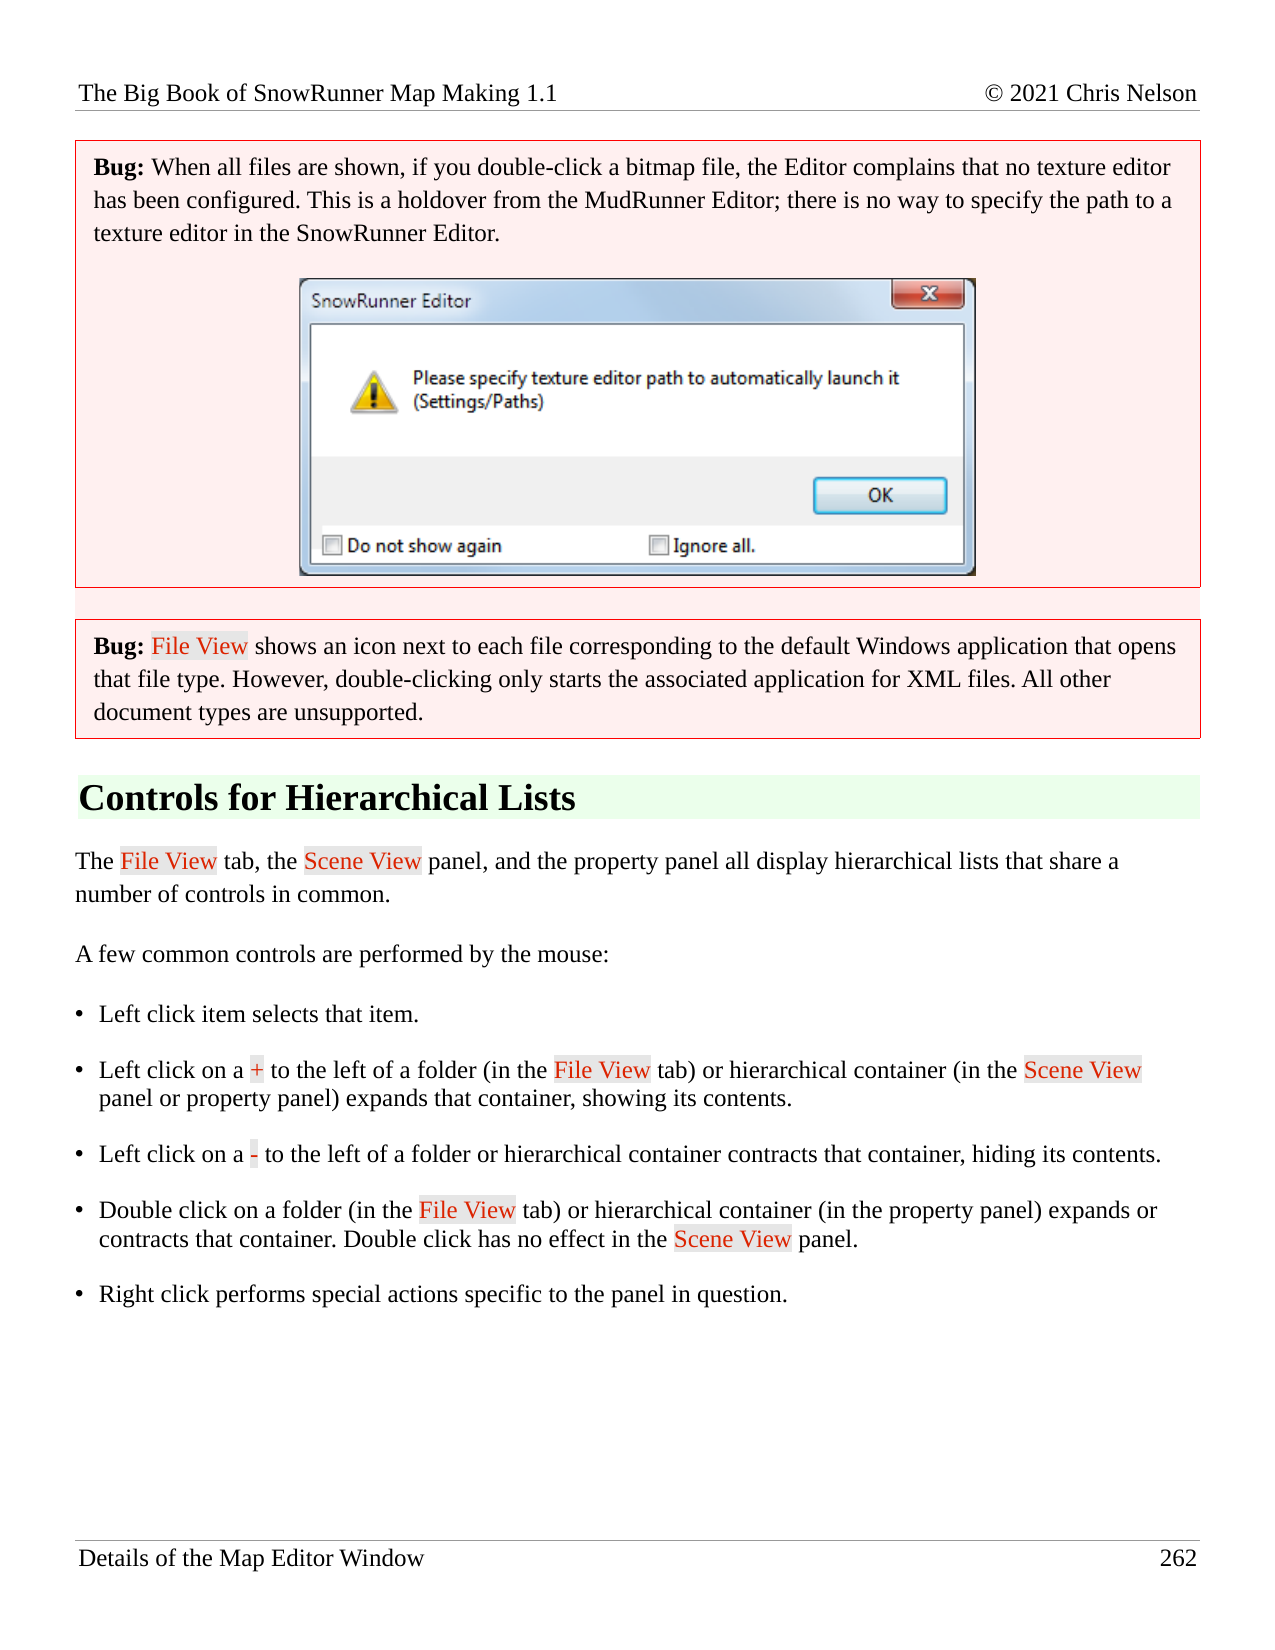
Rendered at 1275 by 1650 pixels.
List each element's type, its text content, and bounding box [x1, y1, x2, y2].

list When all files are shown, if you double-click a bitmap file, the Editor complains that no texture editor has been configured. This is a holdover from the MudRunner Editor; there is no way to specify the path to a texture editor in the SnowRunner Editor. [76, 141, 1200, 247]
list Left click on a [75, 1139, 250, 1168]
text A few common controls are performed by the mouse: [75, 939, 1200, 968]
list Left click item selects that item. [75, 999, 1200, 1028]
list Left click on a + to the left of a folder (in the File View tab) or hierarchical container (in the Scene View panel or property panel) expands that container, showing its contents. [75, 1055, 1200, 1112]
picture [299, 278, 976, 576]
list File View shows an icon next to each file corresponding to the default Windows application that opens that file type. However, double-clicking only starts the associated application for XML files. All other document types are unsupported. [76, 620, 1200, 738]
text The File View tab, the Scene View panel, and the property panel all display hierarchical lists that share a number of controls in common. [75, 846, 1200, 908]
list Right click performs special actions specific to the panel in question. [75, 1279, 1200, 1308]
subtitle Controls for Hierarchical Lists [78, 775, 1200, 819]
list - to the left of a folder or hierarchical container contracts that container, hiding its contents. [258, 1139, 1200, 1168]
list Double click on a folder (in the File View tab) or hierarchical container (in the property panel) expands or contracts that container. Double click has no effect in the Scene View panel. [75, 1195, 1200, 1252]
